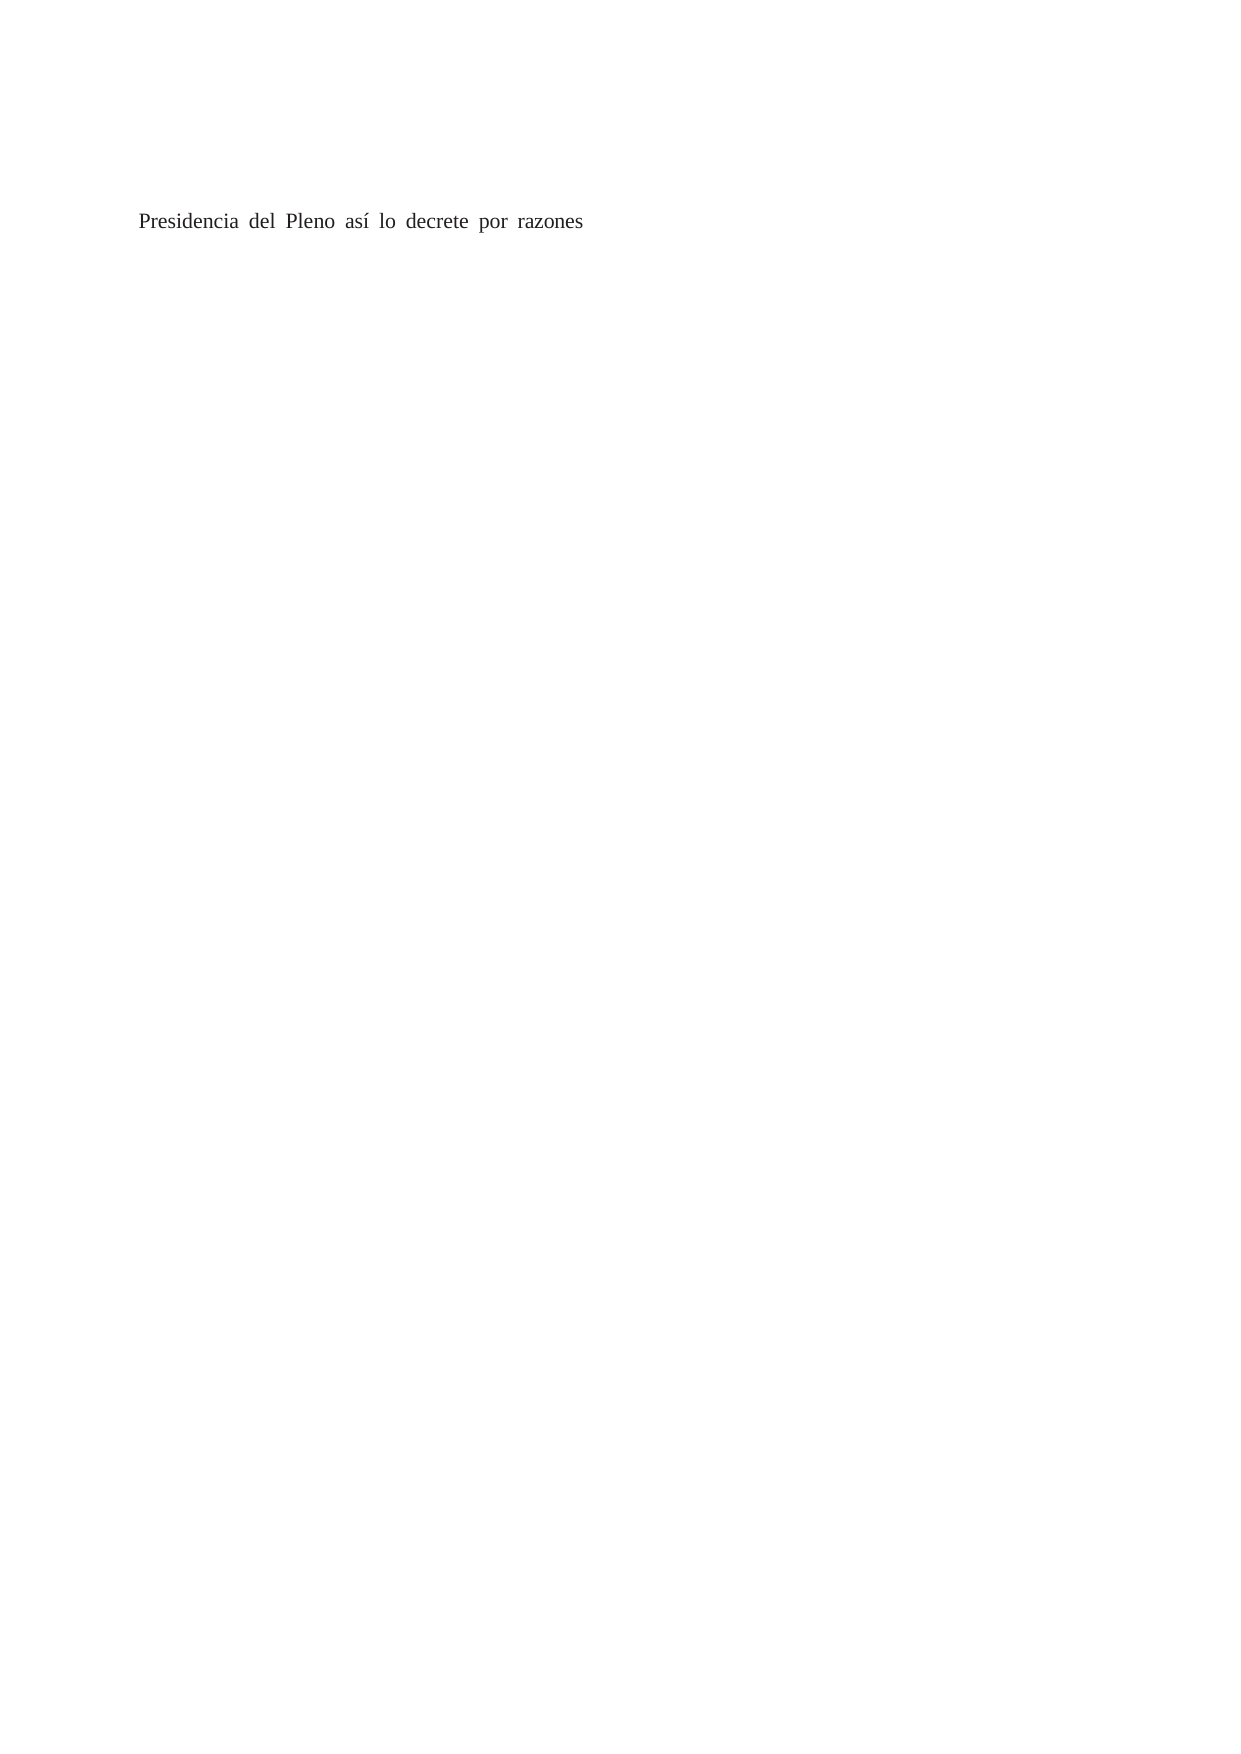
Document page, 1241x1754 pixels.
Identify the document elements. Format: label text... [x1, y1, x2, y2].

text Presidencia del Pleno así lo decrete por razones [138, 208, 596, 233]
